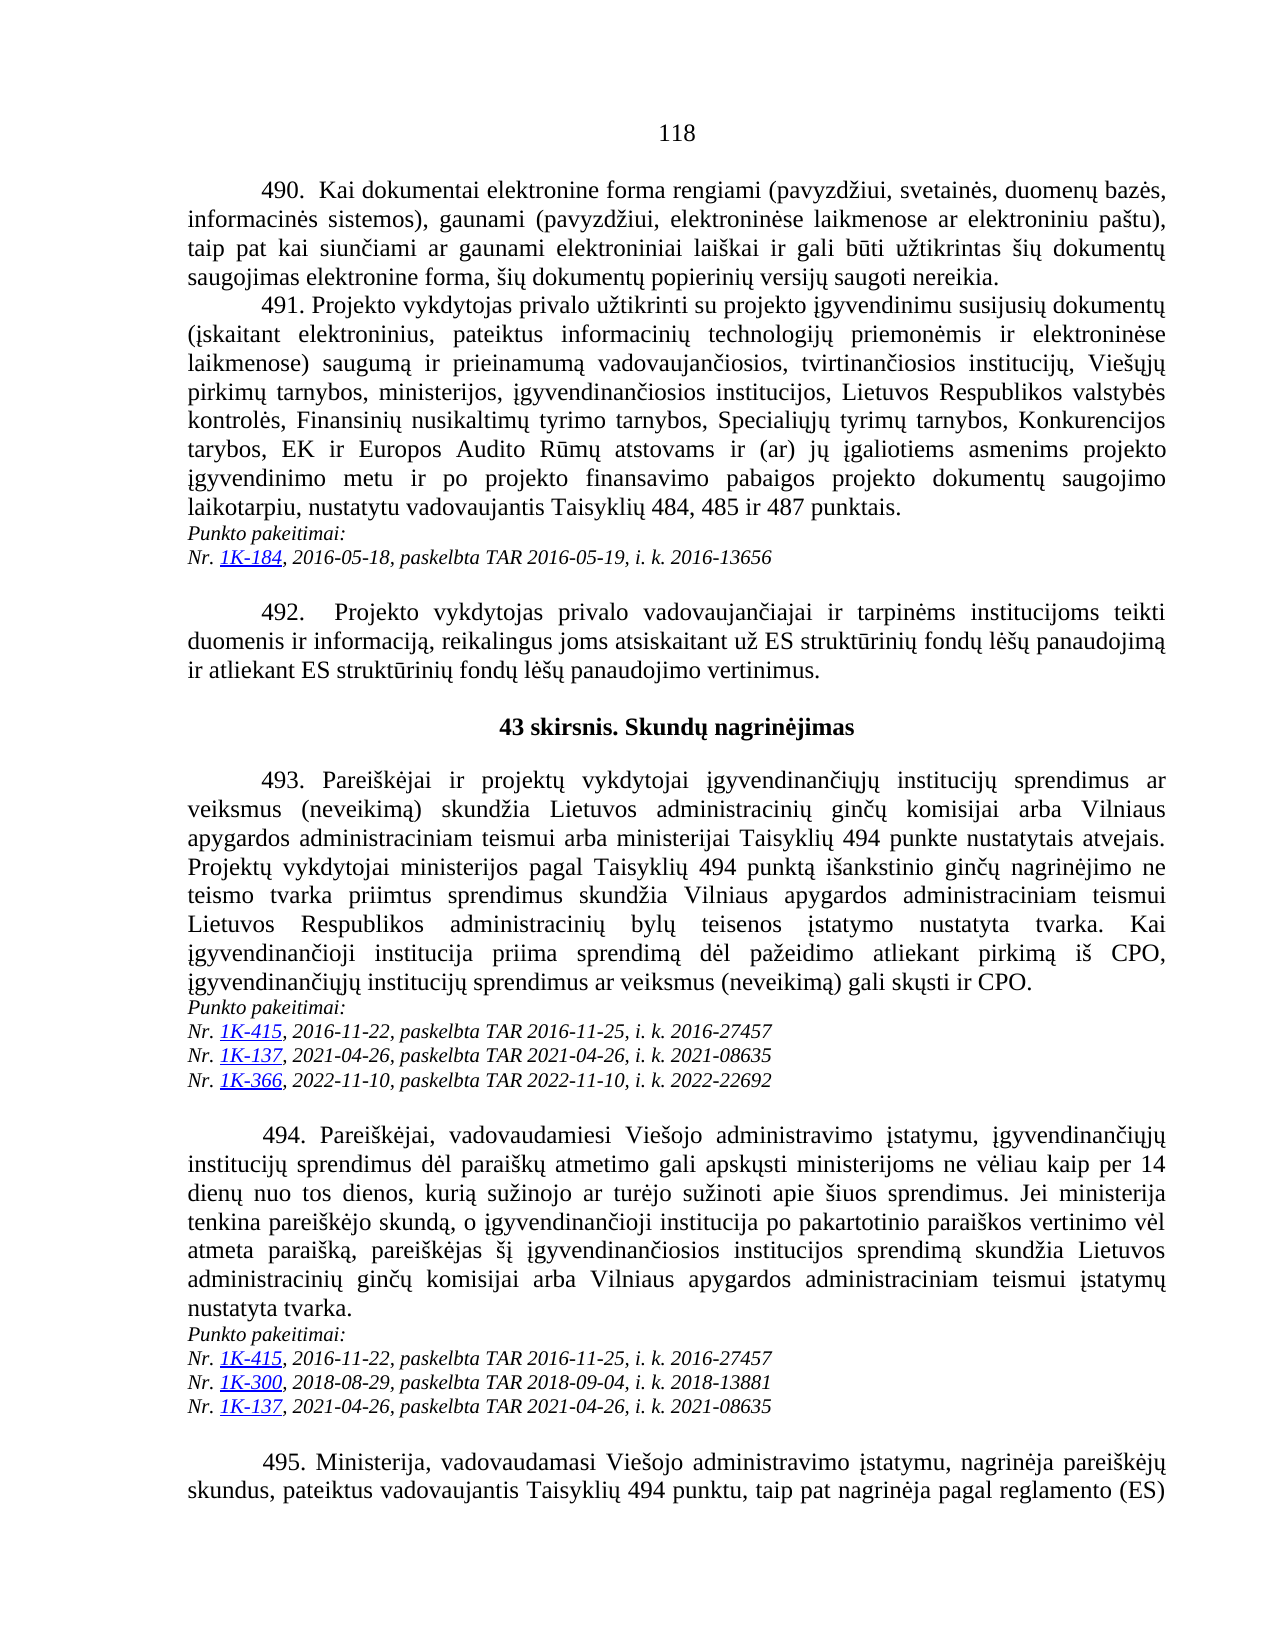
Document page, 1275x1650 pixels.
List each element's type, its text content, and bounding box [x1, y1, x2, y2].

text Punkto pakeitimai: [187, 1322, 1167, 1346]
text 491. Projekto vykdytojas privalo užtikrinti su projekto įgyvendinimu susijusių dokumentų (įskaitant elektroninius, pateiktus informacinių technologijų priemonėmis ir elektroninėse laikmenose) saugumą ir prieinamumą vadovaujančiosios, tvirtinančiosios institucijų, Viešųjų pirkimų tarnybos, ministerijos, įgyvendinančiosios institucijos, Lietuvos Respublikos valstybės kontrolės, Finansinių nusikaltimų tyrimo tarnybos, Specialiųjų tyrimų tarnybos, Konkurencijos tarybos, EK ir Europos Audito Rūmų atstovams ir (ar) jų įgaliotiems asmenims projekto įgyvendinimo metu ir po projekto finansavimo pabaigos projekto dokumentų saugojimo laikotarpiu, nustatytu vadovaujantis Taisyklių 484, 485 ir 487 punktais. [187, 291, 1167, 521]
text Nr. 1K-366, 2022-11-10, paskelbta TAR 2022-11-10, i. k. 2022-22692 [187, 1067, 1167, 1092]
text 495. Ministerija, vadovaudamasi Viešojo administravimo įstatymu, nagrinėja pareiškėjų skundus, pateiktus vadovaujantis Taisyklių 494 punktu, taip pat nagrinėja pagal reglamento (ES) [187, 1447, 1167, 1504]
text 490. Kai dokumentai elektronine forma rengiami (pavyzdžiui, svetainės, duomenų bazės, informacinės sistemos), gaunami (pavyzdžiui, elektroninėse laikmenose ar elektroniniu paštu), taip pat kai siunčiami ar gaunami elektroniniai laiškai ir gali būti užtikrintas šių dokumentų saugojimas elektronine forma, šių dokumentų popierinių versijų saugoti nereikia. [187, 176, 1167, 291]
text Nr. 1K-415, 2016-11-22, paskelbta TAR 2016-11-25, i. k. 2016-27457 [187, 1346, 1167, 1370]
text Punkto pakeitimai: [187, 521, 1167, 545]
text 492. Projekto vykdytojas privalo vadovaujančiajai ir tarpinėms institucijoms teikti duomenis ir informaciją, reikalingus joms atsiskaitant už ES struktūrinių fondų lėšų panaudojimą ir atliekant ES struktūrinių fondų lėšų panaudojimo vertinimus. [187, 597, 1167, 684]
subtitle 43 skirsnis. Skundų nagrinėjimas [246, 712, 1107, 741]
text Nr. 1K-300, 2018-08-29, paskelbta TAR 2018-09-04, i. k. 2018-13881 [187, 1370, 1167, 1394]
text Punkto pakeitimai: [187, 995, 1167, 1019]
text Nr. 1K-415, 2016-11-22, paskelbta TAR 2016-11-25, i. k. 2016-27457 [187, 1019, 1167, 1043]
text Nr. 1K-137, 2021-04-26, paskelbta TAR 2021-04-26, i. k. 2021-08635 [187, 1394, 1167, 1418]
text 493. Pareiškėjai ir projektų vykdytojai įgyvendinančiųjų institucijų sprendimus ar veiksmus (neveikimą) skundžia Lietuvos administracinių ginčų komisijai arba Vilniaus apygardos administraciniam teismui arba ministerijai Taisyklių 494 punkte nustatytais atvejais. Projektų vykdytojai ministerijos pagal Taisyklių 494 punktą išankstinio ginčų nagrinėjimo ne teismo tvarka priimtus sprendimus skundžia Vilniaus apygardos administraciniam teismui Lietuvos Respublikos administracinių bylų teisenos įstatymo nustatyta tvarka. Kai įgyvendinančioji institucija priima sprendimą dėl pažeidimo atliekant pirkimą iš CPO, įgyvendinančiųjų institucijų sprendimus ar veiksmus (neveikimą) gali skųsti ir CPO. [187, 765, 1167, 995]
text Nr. 1K-184, 2016-05-18, paskelbta TAR 2016-05-19, i. k. 2016-13656 [187, 545, 1167, 569]
text Nr. 1K-137, 2021-04-26, paskelbta TAR 2021-04-26, i. k. 2021-08635 [187, 1043, 1167, 1067]
text 494. Pareiškėjai, vadovaudamiesi Viešojo administravimo įstatymu, įgyvendinančiųjų institucijų sprendimus dėl paraiškų atmetimo gali apskųsti ministerijoms ne vėliau kaip per 14 dienų nuo tos dienos, kurią sužinojo ar turėjo sužinoti apie šiuos sprendimus. Jei ministerija tenkina pareiškėjo skundą, o įgyvendinančioji institucija po pakartotinio paraiškos vertinimo vėl atmeta paraišką, pareiškėjas šį įgyvendinančiosios institucijos sprendimą skundžia Lietuvos administracinių ginčų komisijai arba Vilniaus apygardos administraciniam teismui įstatymų nustatyta tvarka. [187, 1120, 1167, 1322]
